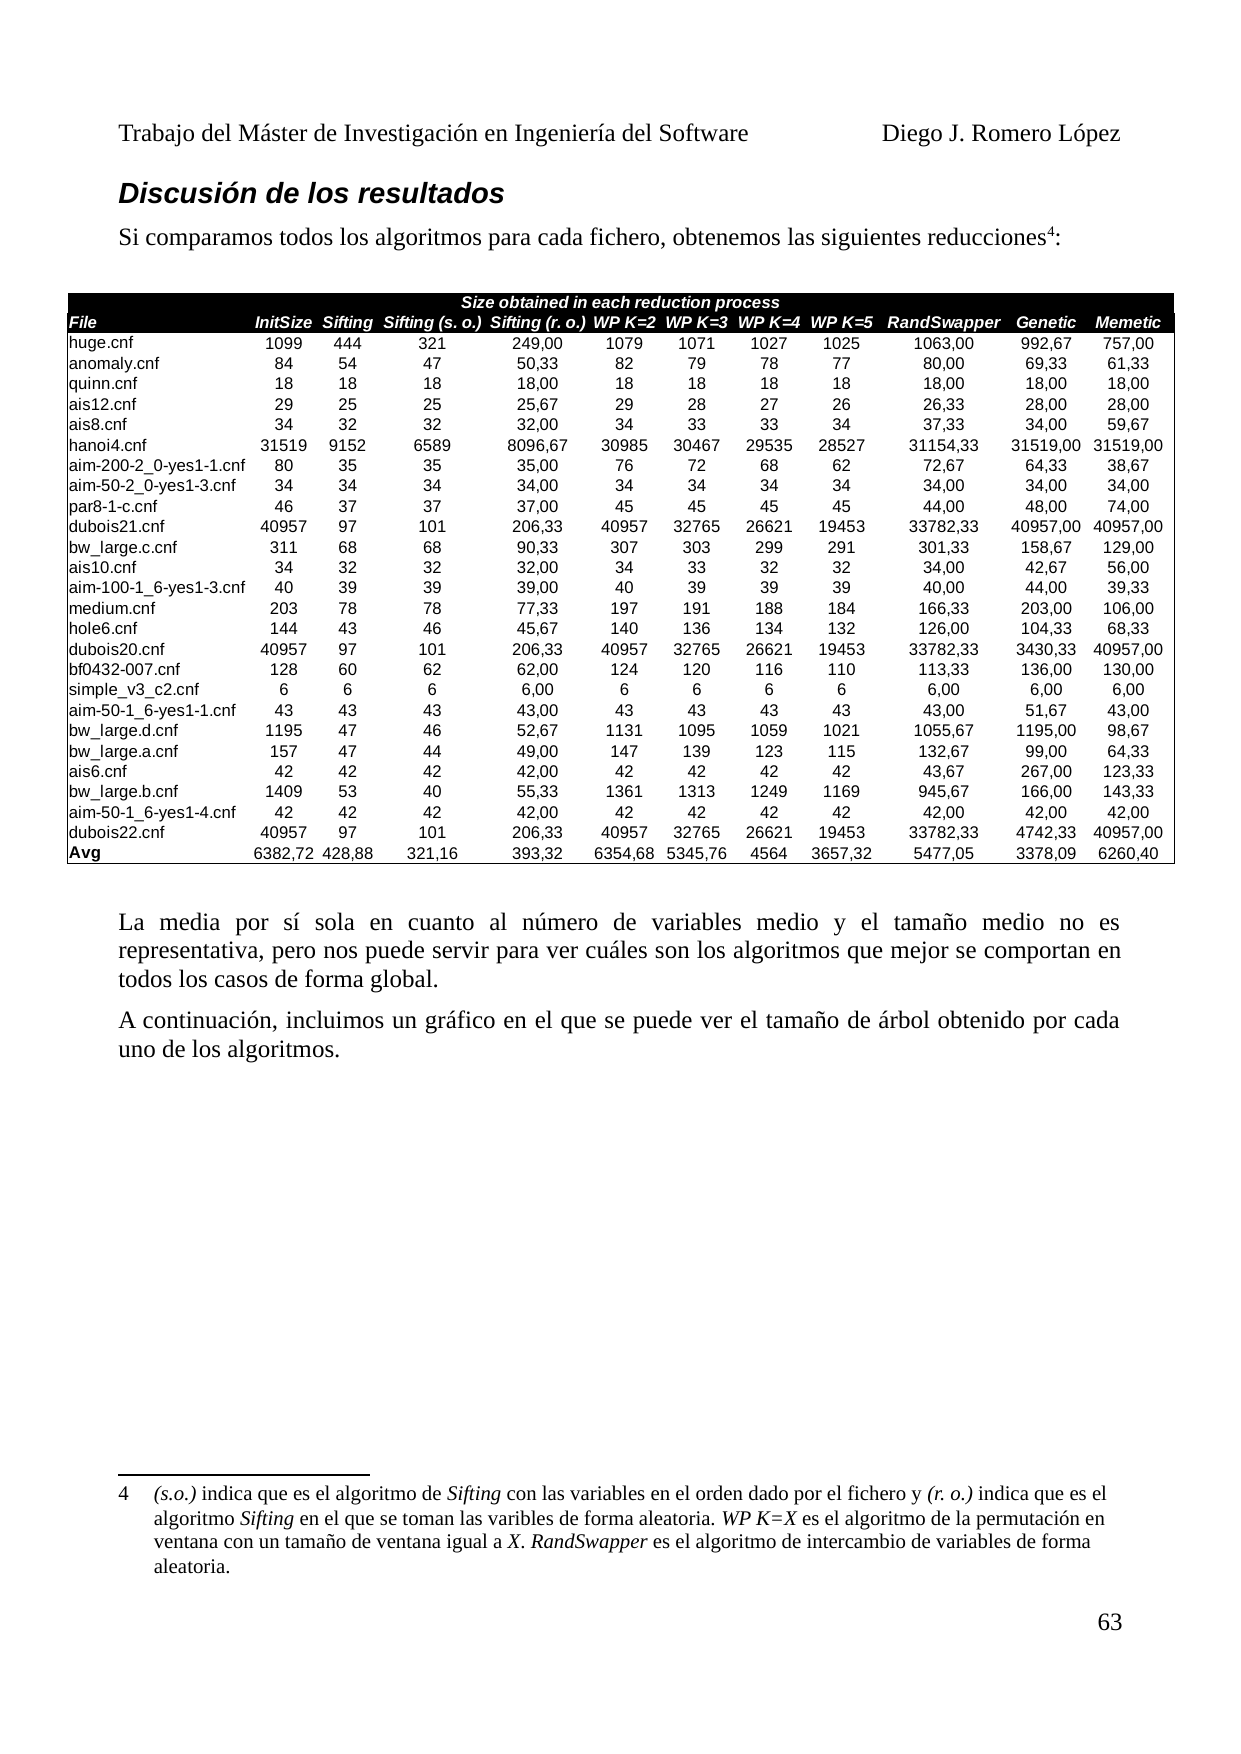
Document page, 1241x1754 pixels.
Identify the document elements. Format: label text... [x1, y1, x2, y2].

text Si comparamos todos los algoritmos para cada fichero, obtenemos las siguientes reducciones: [118, 222, 1122, 251]
text (s.o.) indica que es el algoritmo de Sifting con las variables en el orden dado por el fichero y (r. o.) indica que es el algoritmo Sifting en el que se toman las varibles de forma aleatoria. WP K=X es el algoritmo de la permutación en ventana con un tamaño de ventana igual a X. RandSwapper es el algoritmo de intercambio de variables de forma aleatoria. [118, 1481, 1122, 1578]
subtitle Discusión de los resultados [118, 176, 1122, 210]
text La media por sí sola en cuanto al número de variables medio y el tamaño medio no es representativa, pero nos puede servir para ver cuáles son los algoritmos que mejor se comportan en todos los casos de forma global. [118, 907, 1122, 993]
text A continuación, incluimos un gráfico en el que se puede ver el tamaño de árbol obtenido por cada uno de los algoritmos. [118, 1005, 1122, 1063]
